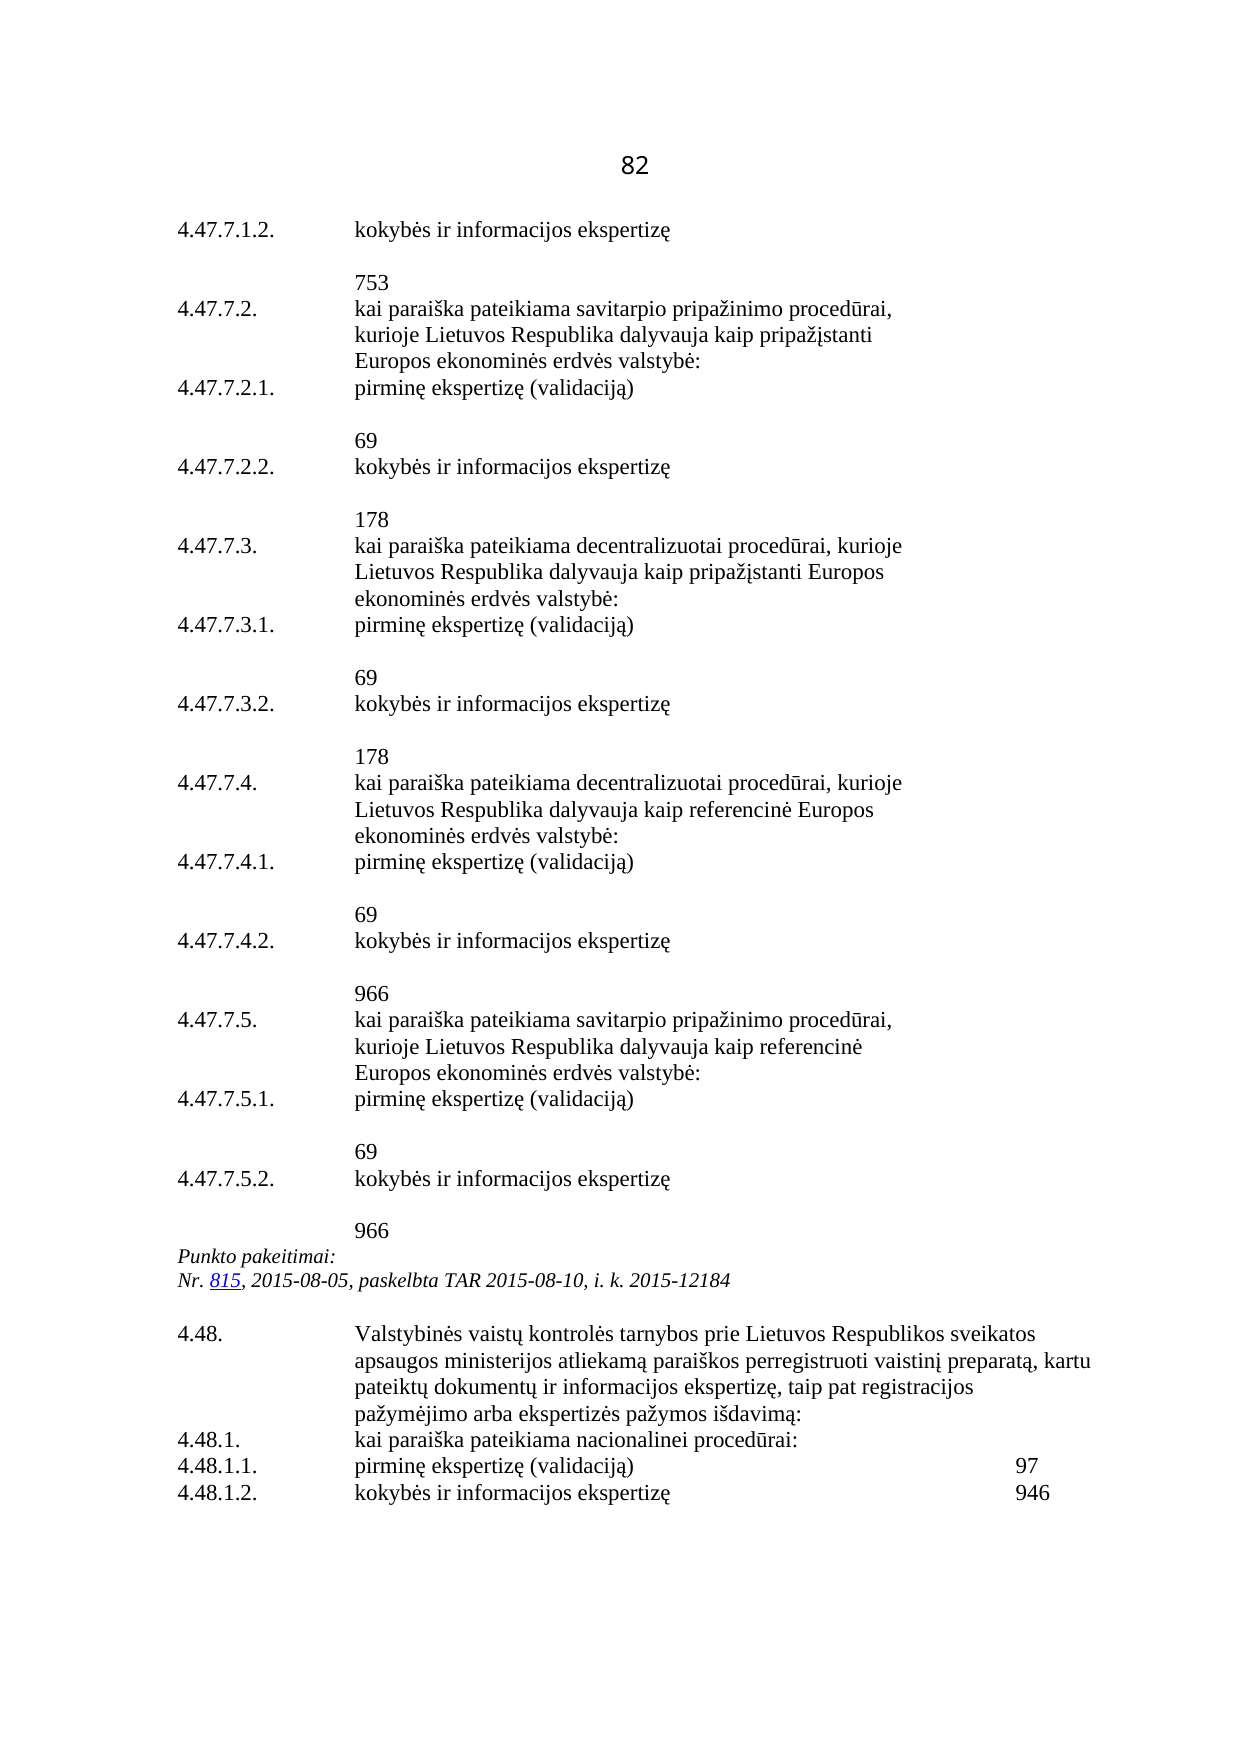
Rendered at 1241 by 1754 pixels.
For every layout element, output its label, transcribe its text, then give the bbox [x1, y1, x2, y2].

text 4.47.7.4.2. kokybės ir informacijos ekspertizę 966 [177, 927, 945, 1006]
text 4.48.1.2. kokybės ir informacijos ekspertizę 946 [177, 1479, 1093, 1505]
text kurioje Lietuvos Respublika dalyvauja kaip referencinė [354, 1033, 945, 1059]
text 4.47.7.3. kai paraiška pateikiama decentralizuotai procedūrai, kurioje [177, 532, 945, 558]
text 4.47.7.3.2. kokybės ir informacijos ekspertizę 178 [177, 690, 945, 769]
text 4.47.7.1.2. kokybės ir informacijos ekspertizę 753 [177, 216, 945, 295]
text 4.47.7.5.2. kokybės ir informacijos ekspertizę 966 [177, 1164, 945, 1244]
text 4.48. Valstybinės vaistų kontrolės tarnybos prie Lietuvos Respublikos sveikatos apsaugos ministerijos atliekamą paraiškos perregistruoti vaistinį preparatą, kartu pateiktų dokumentų ir informacijos ekspertizę, taip pat registracijos pažymėjimo arba ekspertizės pažymos išdavimą: [177, 1321, 1093, 1426]
text Lietuvos Respublika dalyvauja kaip pripažįstanti Europos [354, 558, 945, 585]
text 4.47.7.4.1. pirminę ekspertizę (validaciją) 69 [177, 848, 945, 927]
text Europos ekonominės erdvės valstybė: [354, 348, 945, 374]
text 4.48.1.1. pirminę ekspertizę (validaciją) 97 [177, 1452, 1093, 1479]
text 4.47.7.2.2. kokybės ir informacijos ekspertizę 178 [177, 453, 945, 532]
text Lietuvos Respublika dalyvauja kaip referencinė Europos [354, 796, 945, 822]
text 4.47.7.5.1. pirminę ekspertizę (validaciją) 69 [177, 1086, 945, 1164]
text 4.47.7.3.1. pirminę ekspertizę (validaciją) 69 [177, 611, 945, 690]
text Europos ekonominės erdvės valstybė: [354, 1059, 945, 1086]
text ekonominės erdvės valstybė: [354, 822, 945, 848]
text Nr. 815, 2015-08-05, paskelbta TAR 2015-08-10, i. k. 2015-12184 [177, 1268, 1093, 1292]
text 4.48.1. kai paraiška pateikiama nacionalinei procedūrai: [177, 1426, 1093, 1452]
text ekonominės erdvės valstybė: [354, 585, 945, 611]
text Punkto pakeitimai: [177, 1244, 1093, 1268]
text 4.47.7.5. kai paraiška pateikiama savitarpio pripažinimo procedūrai, [177, 1006, 945, 1033]
text 4.47.7.2.1. pirminę ekspertizę (validaciją) 69 [177, 374, 945, 453]
text 4.47.7.2. kai paraiška pateikiama savitarpio pripažinimo procedūrai, [177, 295, 945, 321]
text kurioje Lietuvos Respublika dalyvauja kaip pripažįstanti [354, 321, 945, 348]
text 4.47.7.4. kai paraiška pateikiama decentralizuotai procedūrai, kurioje [177, 769, 945, 796]
